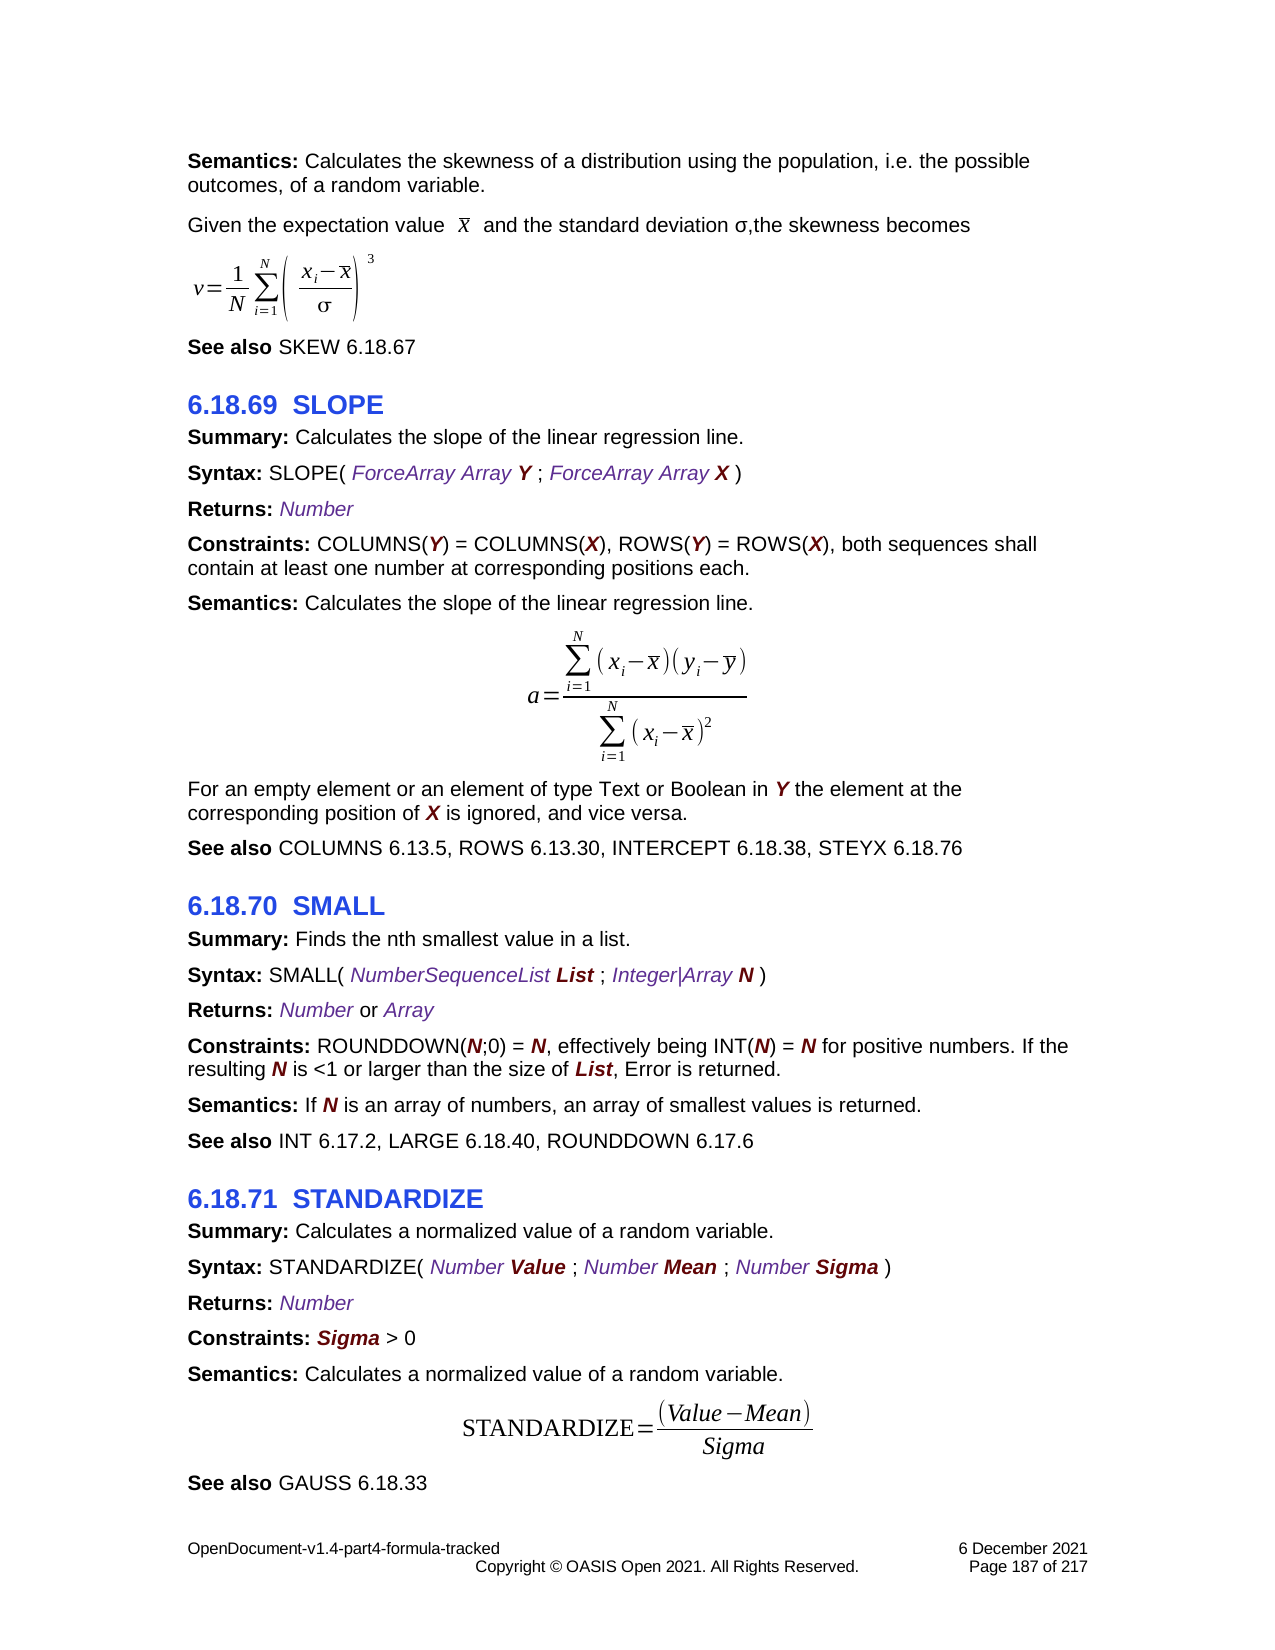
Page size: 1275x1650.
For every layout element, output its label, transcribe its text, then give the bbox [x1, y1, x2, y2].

text Summary: Calculates a normalized value of a random variable. [187, 1220, 1088, 1243]
text Syntax: SMALL( NumberSequenceList List ; Integer|Array N ) [187, 963, 1088, 987]
text Returns: Number or Array [187, 999, 1088, 1022]
text Semantics: Calculates a normalized value of a random variable. [187, 1362, 1088, 1386]
subtitle STANDARDIZE [187, 1184, 1088, 1214]
text Constraints: COLUMNS(Y) = COLUMNS(X), ROWS(Y) = ROWS(X), both sequences shall contain at least one number at corresponding positions each. [187, 533, 1088, 580]
text See also INT 6.17.2, LARGE 6.18.40, ROUNDDOWN 6.17.6 [187, 1129, 1088, 1153]
text Summary: Calculates the slope of the linear regression line. [187, 426, 1088, 449]
text Returns: Number [187, 497, 1088, 521]
subtitle SLOPE [187, 390, 1088, 420]
text Given the expectation value and the standard deviation σ,the skewness becomes [187, 209, 1088, 239]
text Syntax: SLOPE( ForceArray Array Y ; ForceArray Array X ) [187, 461, 1088, 485]
text Constraints: Sigma > 0 [187, 1327, 1088, 1350]
text Syntax: STANDARDIZE( Number Value ; Number Mean ; Number Sigma ) [187, 1255, 1088, 1279]
subtitle SMALL [187, 891, 1088, 921]
text Semantics: If N is an array of numbers, an array of smallest values is returned. [187, 1093, 1088, 1117]
text Returns: Number [187, 1291, 1088, 1314]
text See also SKEW 6.18.67 [187, 335, 1088, 359]
text Semantics: Calculates the slope of the linear regression line. [187, 592, 1088, 615]
text For an empty element or an element of type Text or Boolean in Y the element at the corresponding position of X is ignored, and vice versa. [187, 778, 1088, 825]
text Summary: Finds the nth smallest value in a list. [187, 927, 1088, 951]
text Semantics: Calculates the skewness of a distribution using the population, i.e. the possible outcomes, of a random variable. [187, 150, 1088, 197]
text See also GAUSS 6.18.33 [187, 1471, 1088, 1495]
text Constraints: ROUNDDOWN(N;0) = N, effectively being INT(N) = N for positive numbers. If the resulting N is <1 or larger than the size of List, Error is returned. [187, 1034, 1088, 1081]
text See also COLUMNS 6.13.5, ROWS 6.13.30, INTERCEPT 6.18.38, STEYX 6.18.76 [187, 837, 1088, 860]
